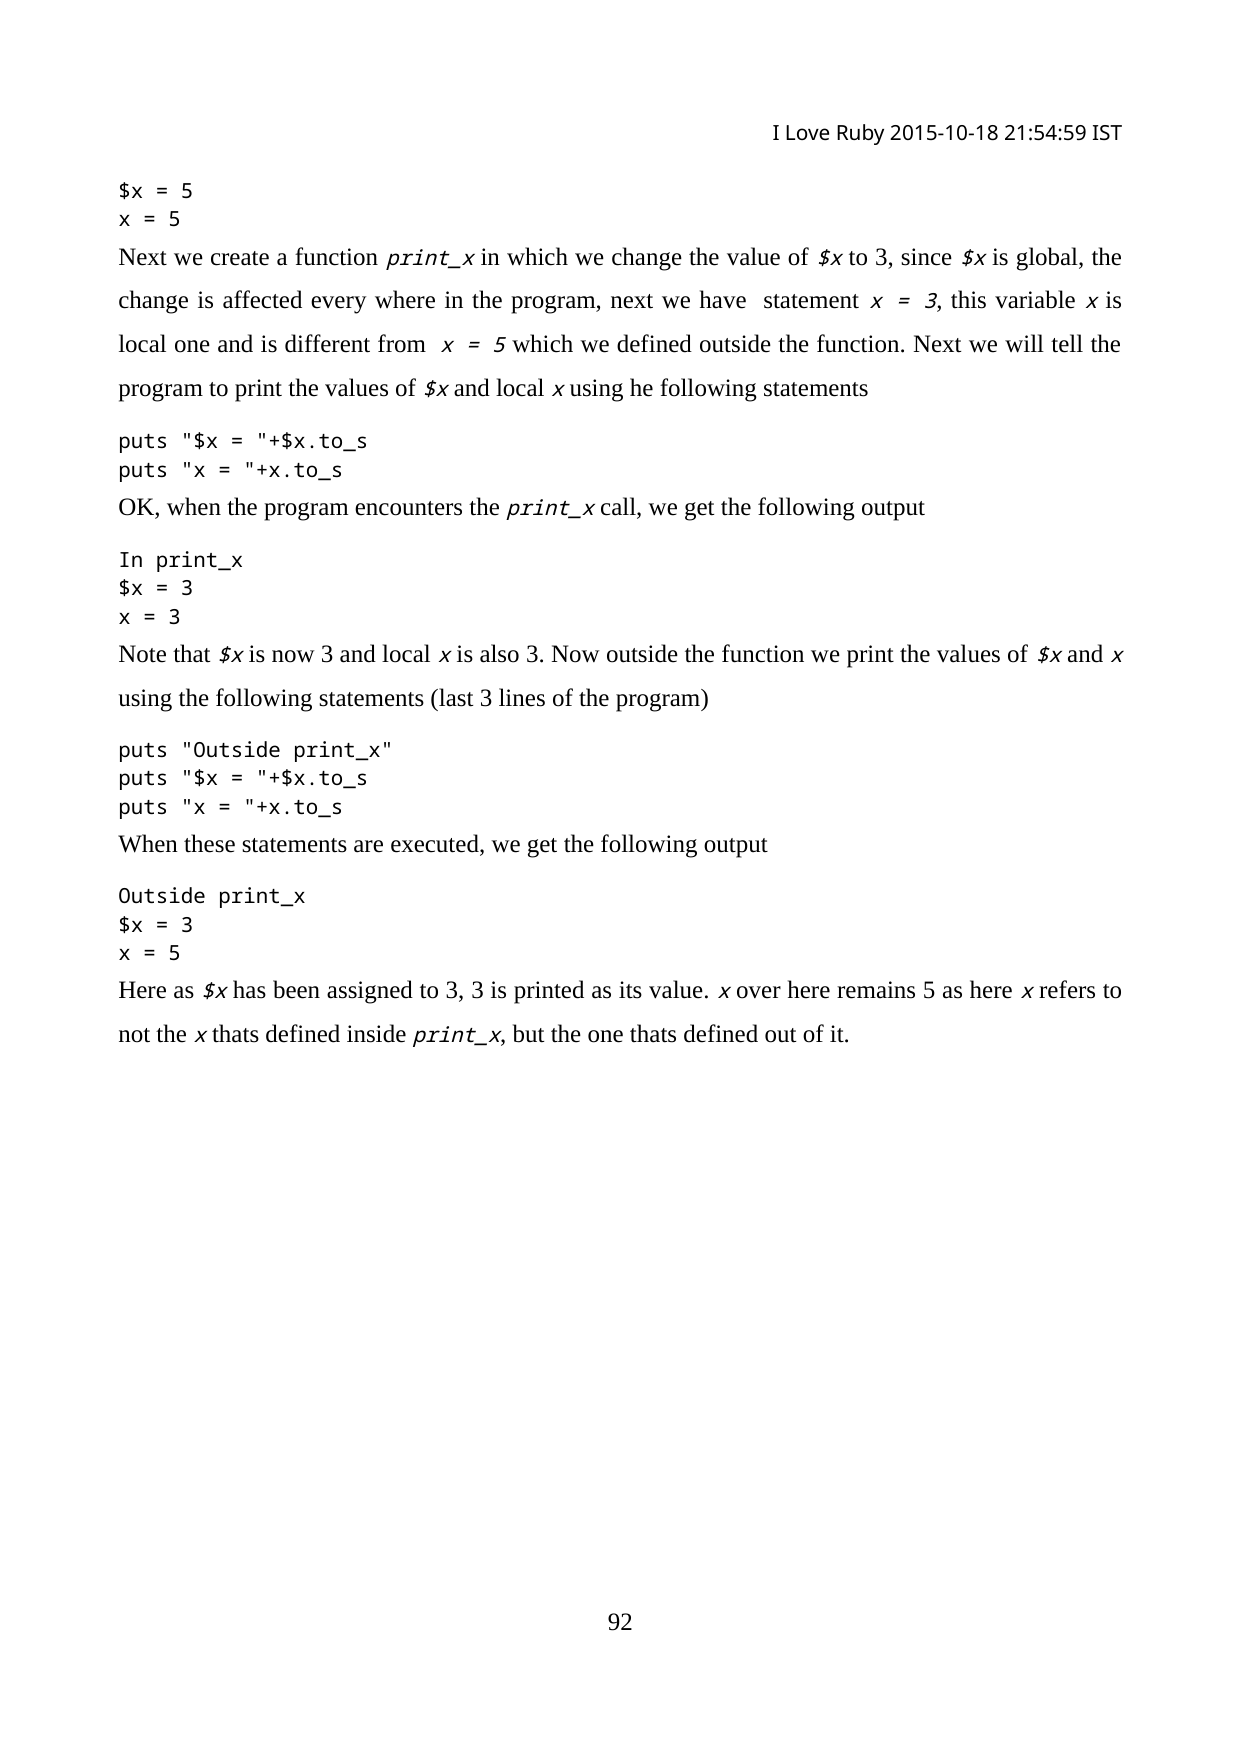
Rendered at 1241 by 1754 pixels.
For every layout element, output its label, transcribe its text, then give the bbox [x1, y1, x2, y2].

text Note that $x is now 3 and local x is also 3. Now outside the function we print the values of $x and x using the following statements (last 3 lines of the program) [118, 639, 1122, 712]
text Outside print_x [118, 881, 1122, 910]
text $x = 5 [118, 176, 1122, 204]
text $x = 3 [118, 573, 1122, 602]
text x = 5 [118, 204, 1122, 233]
text When these statements are executed, we get the following output [118, 829, 1122, 858]
text Next we create a function print_x in which we change the value of $x to 3, since $x is global, the change is affected every where in the program, next we have statement x = 3, this variable x is local one and is different from x = 5 which we defined outside the function. Next we will tell the program to print the values of $x and local x using he following statements [118, 242, 1122, 403]
text x = 5 [118, 938, 1122, 967]
text puts "$x = "+$x.to_s [118, 426, 1122, 455]
text Here as $x has been assigned to 3, 3 is printed as its value. x over here remains 5 as here x refers to not the x thats defined inside print_x, but the one thats defined out of it. [118, 975, 1122, 1049]
text x = 3 [118, 602, 1122, 630]
text In print_x [118, 545, 1122, 573]
text puts "Outside print_x" [118, 735, 1122, 763]
text puts "x = "+x.to_s [118, 455, 1122, 483]
text OK, when the program encounters the print_x call, we get the following output [118, 492, 1122, 522]
text puts "x = "+x.to_s [118, 792, 1122, 820]
text puts "$x = "+$x.to_s [118, 763, 1122, 792]
text $x = 3 [118, 910, 1122, 938]
